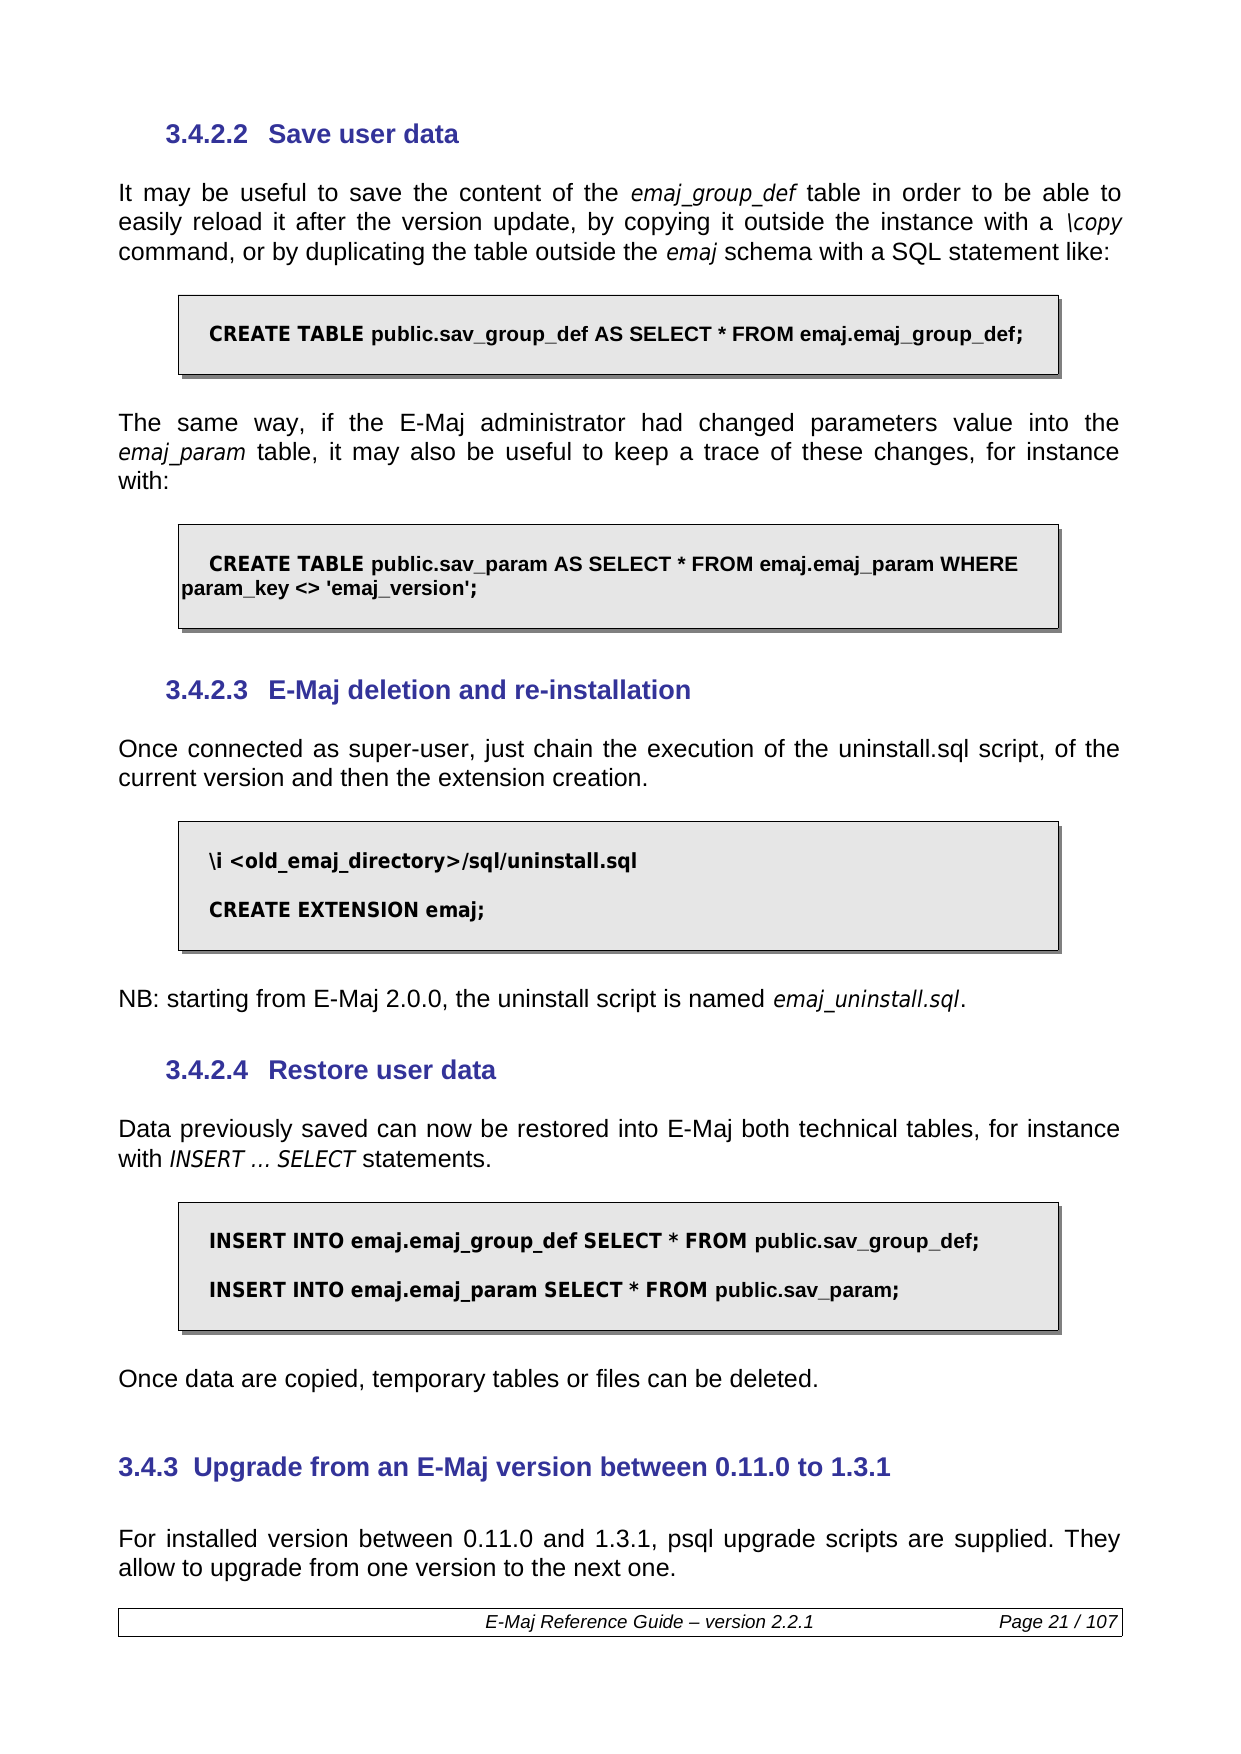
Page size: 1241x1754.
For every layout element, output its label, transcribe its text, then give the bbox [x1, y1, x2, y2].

text Once data are copied, temporary tables or files can be deleted. [118, 1364, 1122, 1393]
text CREATE EXTENSION emaj; [179, 895, 1058, 919]
text NB: starting from E-Maj 2.0.0, the uninstall script is named emaj_uninstall.sql. [118, 984, 1122, 1013]
text INSERT INTO emaj.emaj_group_def SELECT * FROM public.sav_group_def; [179, 1226, 1058, 1251]
text It may be useful to save the content of the emaj_group_def table in order to be able to easily reload it after the version update, by copying it outside the instance with a \copy command, or by duplicating the table outside the emaj schema with a SQL statement like: [118, 178, 1122, 265]
text Data previously saved can now be restored into E-Maj both technical tables, for instance with INSERT … SELECT statements. [118, 1114, 1122, 1172]
subtitle Upgrade from an E-Maj version between 0.11.0 to 1.3.1 [118, 1451, 1122, 1482]
text INSERT INTO emaj.emaj_param SELECT * FROM public.sav_param; [179, 1275, 1058, 1299]
text CREATE TABLE public.sav_group_def AS SELECT * FROM emaj.emaj_group_def; [179, 319, 1058, 343]
subtitle E-Maj deletion and re-installation [165, 674, 1122, 705]
subtitle Save user data [165, 118, 1122, 149]
text For installed version between 0.11.0 and 1.3.1, psql upgrade scripts are supplied. They allow to upgrade from one version to the next one. [118, 1523, 1122, 1582]
text CREATE TABLE public.sav_param AS SELECT * FROM emaj.emaj_param WHERE param_key <> 'emaj_version'; [179, 548, 1058, 597]
subtitle Restore user data [165, 1054, 1122, 1085]
text \i <old_emaj_directory>/sql/uninstall.sql [179, 846, 1058, 870]
text The same way, if the E-Maj administrator had changed parameters value into the emaj_param table, it may also be useful to keep a trace of these changes, for instance with: [118, 408, 1122, 495]
text Once connected as super-user, just chain the execution of the uninstall.sql script, of the current version and then the extension creation. [118, 734, 1122, 792]
